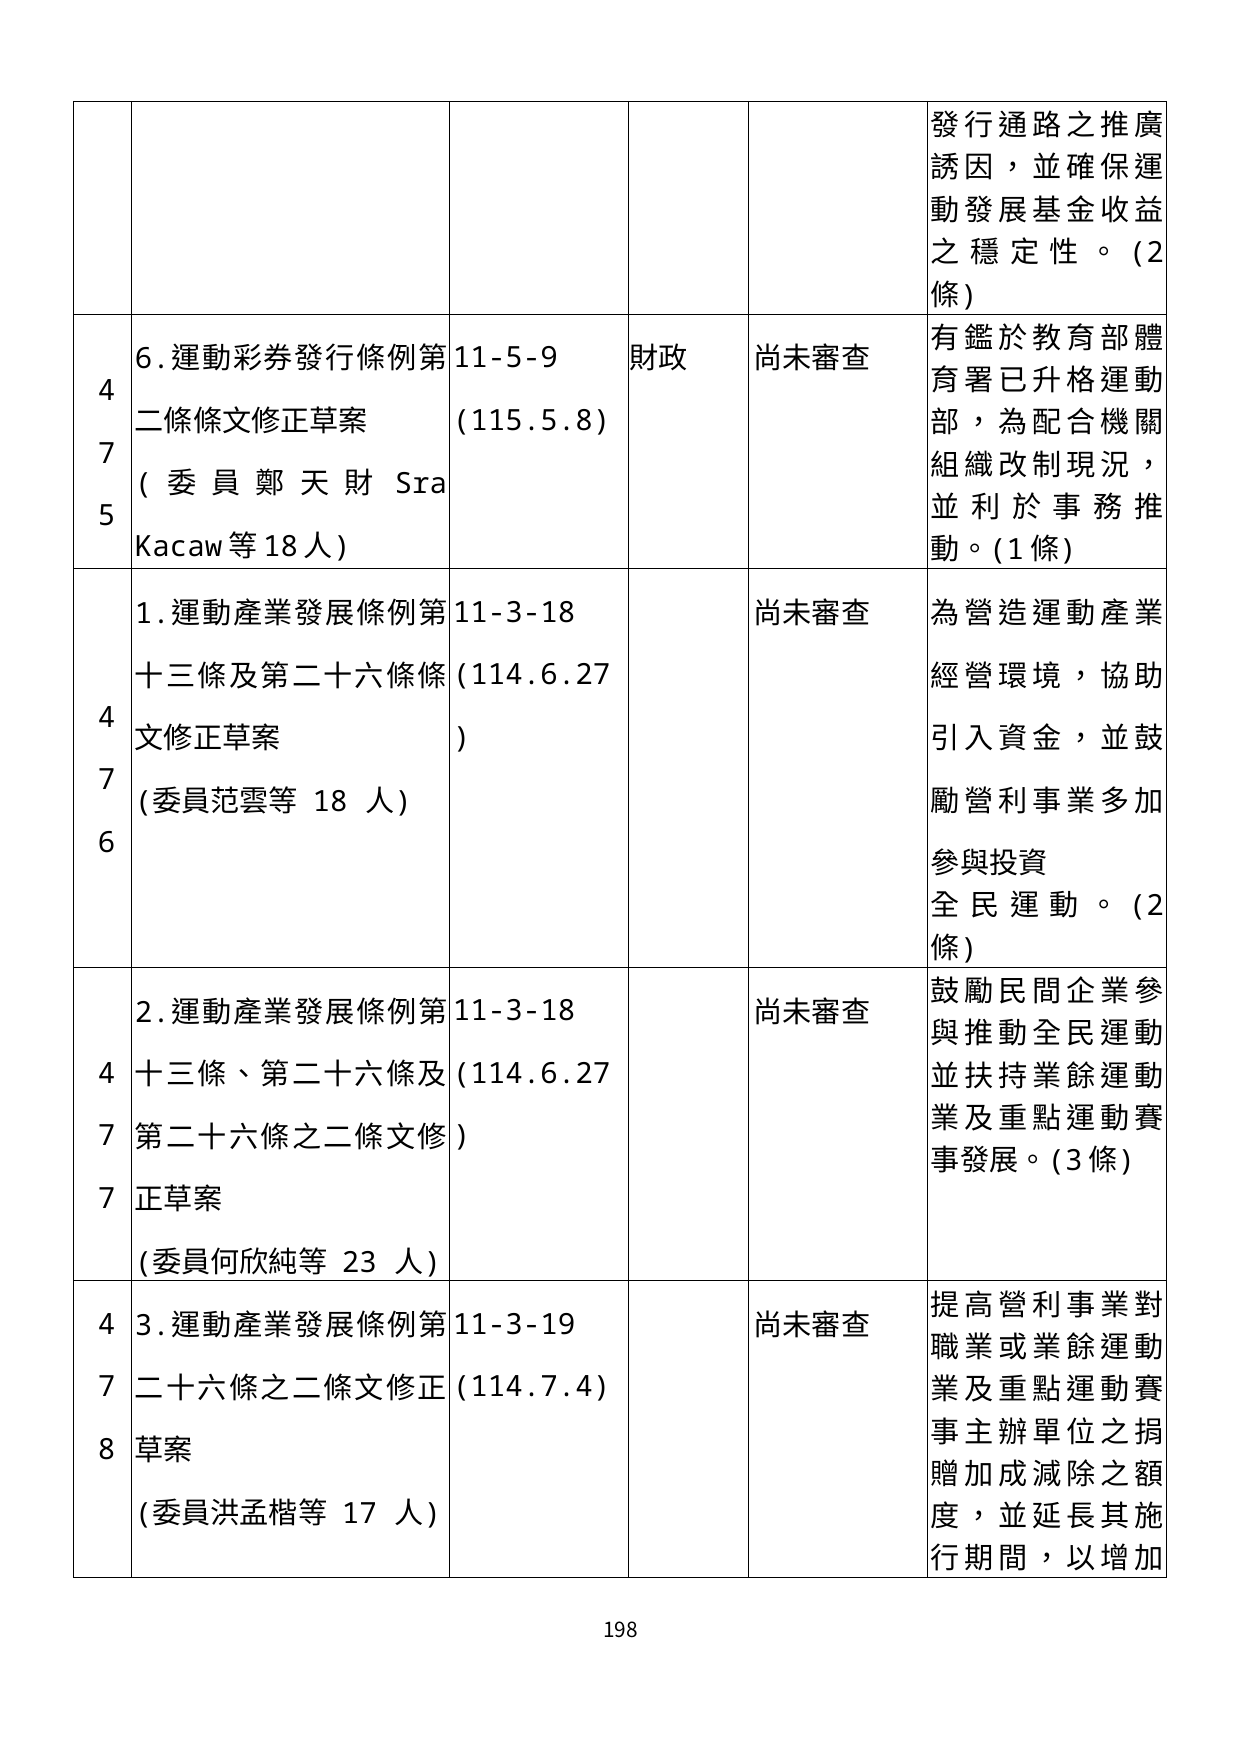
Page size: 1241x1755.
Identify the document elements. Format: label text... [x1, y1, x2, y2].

table_cell [629, 968, 748, 1280]
table_cell [629, 1281, 748, 1577]
table_cell [74, 1281, 131, 1577]
table_cell [74, 968, 131, 1280]
table_cell [74, 315, 131, 568]
table_cell 尚未審查 [749, 968, 927, 1280]
table_cell 11-3-18 (114.6.27) [450, 968, 628, 1280]
table_cell [749, 102, 927, 313]
table_cell 6.運動彩券發行條例第二條條文修正草案 (委員鄭天財Sra Kacaw等18人) [132, 315, 449, 568]
table_cell 鼓勵民間企業參與推動全民運動並扶持業餘運動業及重點運動賽事發展。(3條) [928, 968, 1166, 1280]
table_cell 2.運動產業發展條例第十三條、第二十六條及第二十六條之二條文修正草案 (委員何欣純等 23 人) [132, 968, 449, 1280]
table_cell 尚未審查 [749, 1281, 927, 1577]
table_cell 11-3-18 (114.6.27) [450, 569, 628, 967]
table_cell [629, 102, 748, 313]
table_cell 財政 [629, 315, 748, 568]
table_cell 有鑑於教育部體育署已升格運動部，為配合機關組織改制現況，並利於事務推動。(1條) [928, 315, 1166, 568]
table_cell 為營造運動產業經營環境，協助引入資金，並鼓勵營利事業多加參與投資 全民運動。(2條) [928, 569, 1166, 967]
table_cell 尚未審查 [749, 569, 927, 967]
table_cell [132, 102, 449, 313]
table_cell 11-3-19 (114.7.4) [450, 1281, 628, 1577]
table_cell 11-5-9 (115.5.8) [450, 315, 628, 568]
table_cell [74, 102, 131, 313]
table_cell [74, 569, 131, 967]
table_cell 3.運動產業發展條例第二十六條之二條文修正草案 (委員洪孟楷等 17 人) [132, 1281, 449, 1577]
table_cell 發行通路之推廣誘因，並確保運動發展基金收益之穩定性。(2條) [928, 102, 1166, 313]
table_cell [629, 569, 748, 967]
table_cell 尚未審查 [749, 315, 927, 568]
table_cell 提高營利事業對職業或業餘運動業及重點運動賽事主辦單位之捐贈加成減除之額度，並延長其施行期間，以增加 [928, 1281, 1166, 1577]
table_cell 1.運動產業發展條例第十三條及第二十六條條文修正草案 (委員范雲等 18 人) [132, 569, 449, 967]
table_cell [450, 102, 628, 313]
